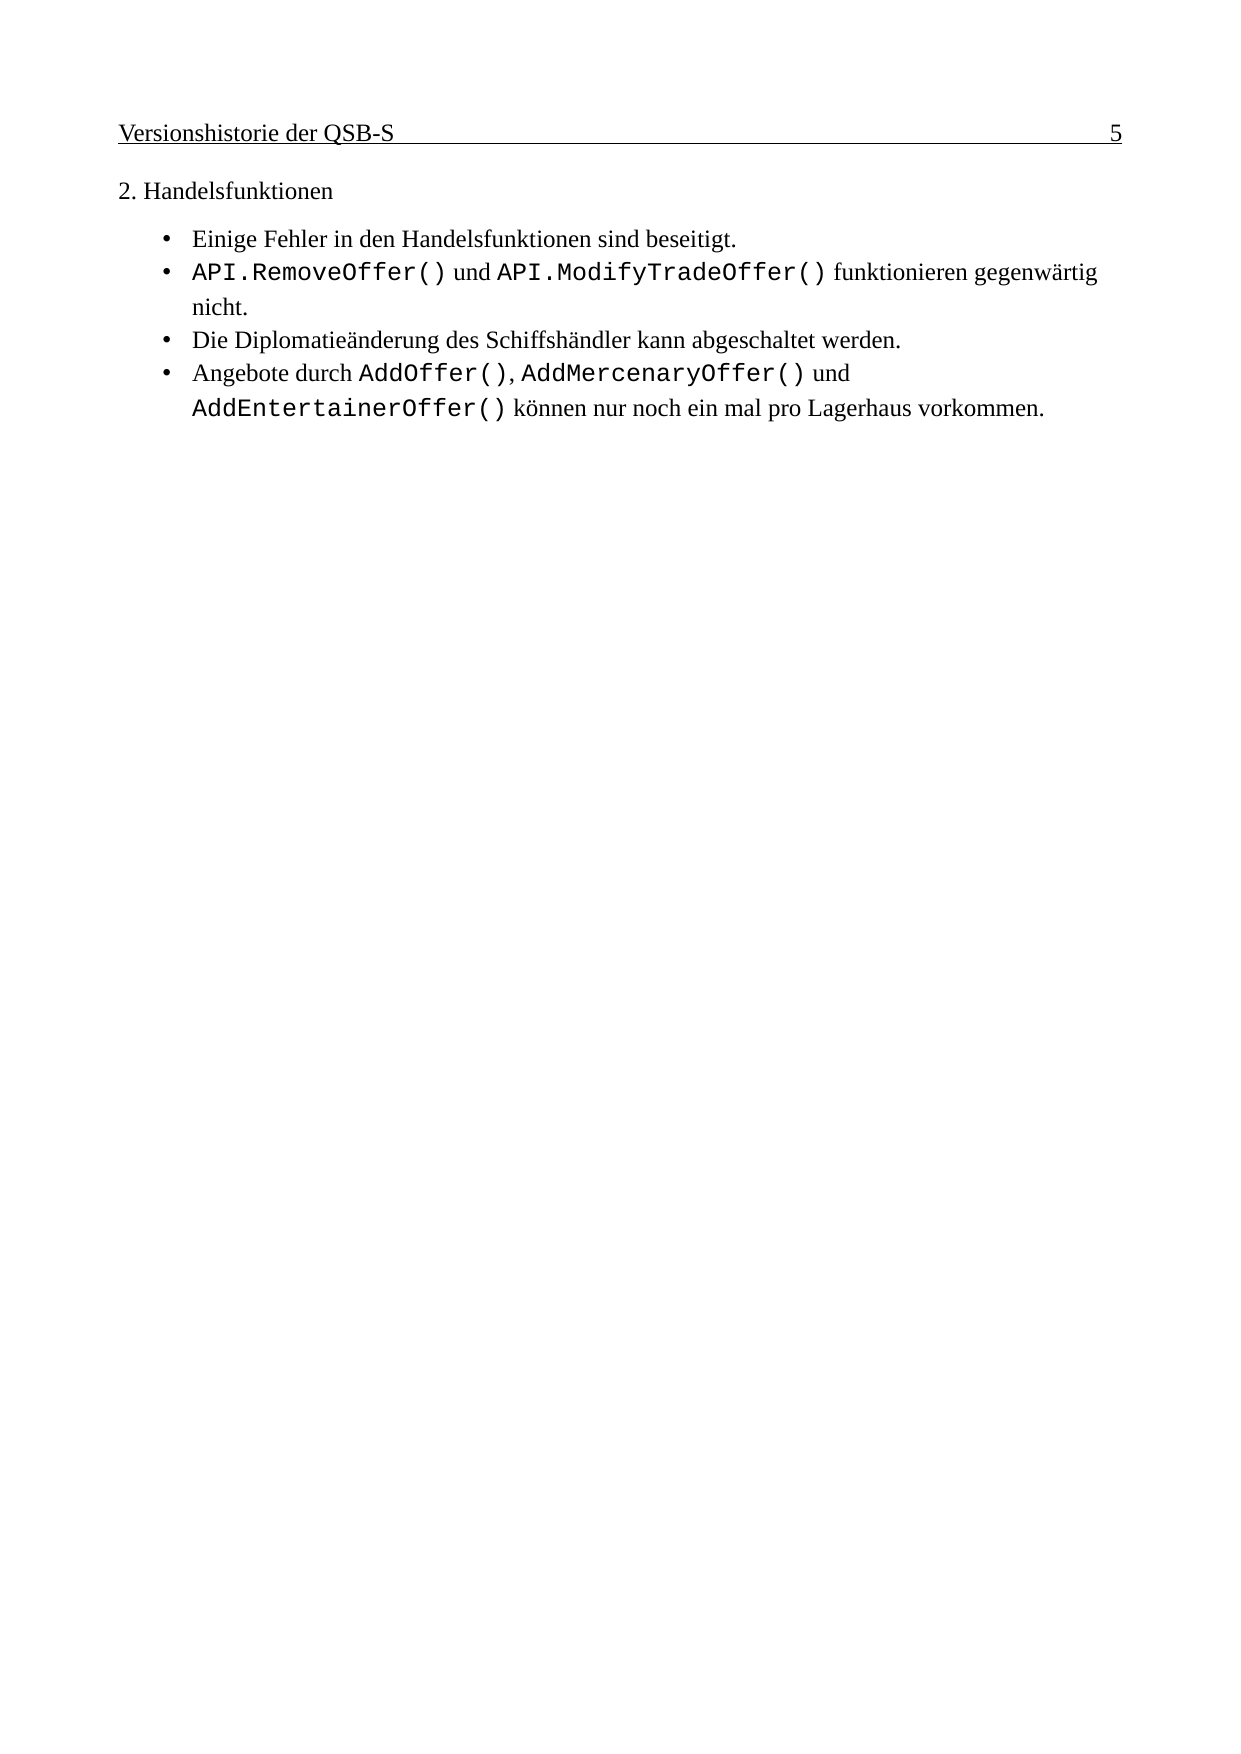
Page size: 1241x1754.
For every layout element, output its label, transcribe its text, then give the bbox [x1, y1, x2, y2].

list Einige Fehler in den Handelsfunktionen sind beseitigt. [162, 224, 1122, 253]
list Angebote durch AddOffer(), AddMercenaryOffer() und AddEntertainerOffer() können nur noch ein mal pro Lagerhaus vorkommen. [162, 358, 1122, 424]
list API.RemoveOffer() und API.ModifyTradeOffer() funktionieren gegenwärtig nicht. [162, 257, 1122, 321]
list Die Diplomatieänderung des Schiffshändler kann abgeschaltet werden. [162, 325, 1122, 354]
text 2. Handelsfunktionen [118, 176, 1122, 205]
